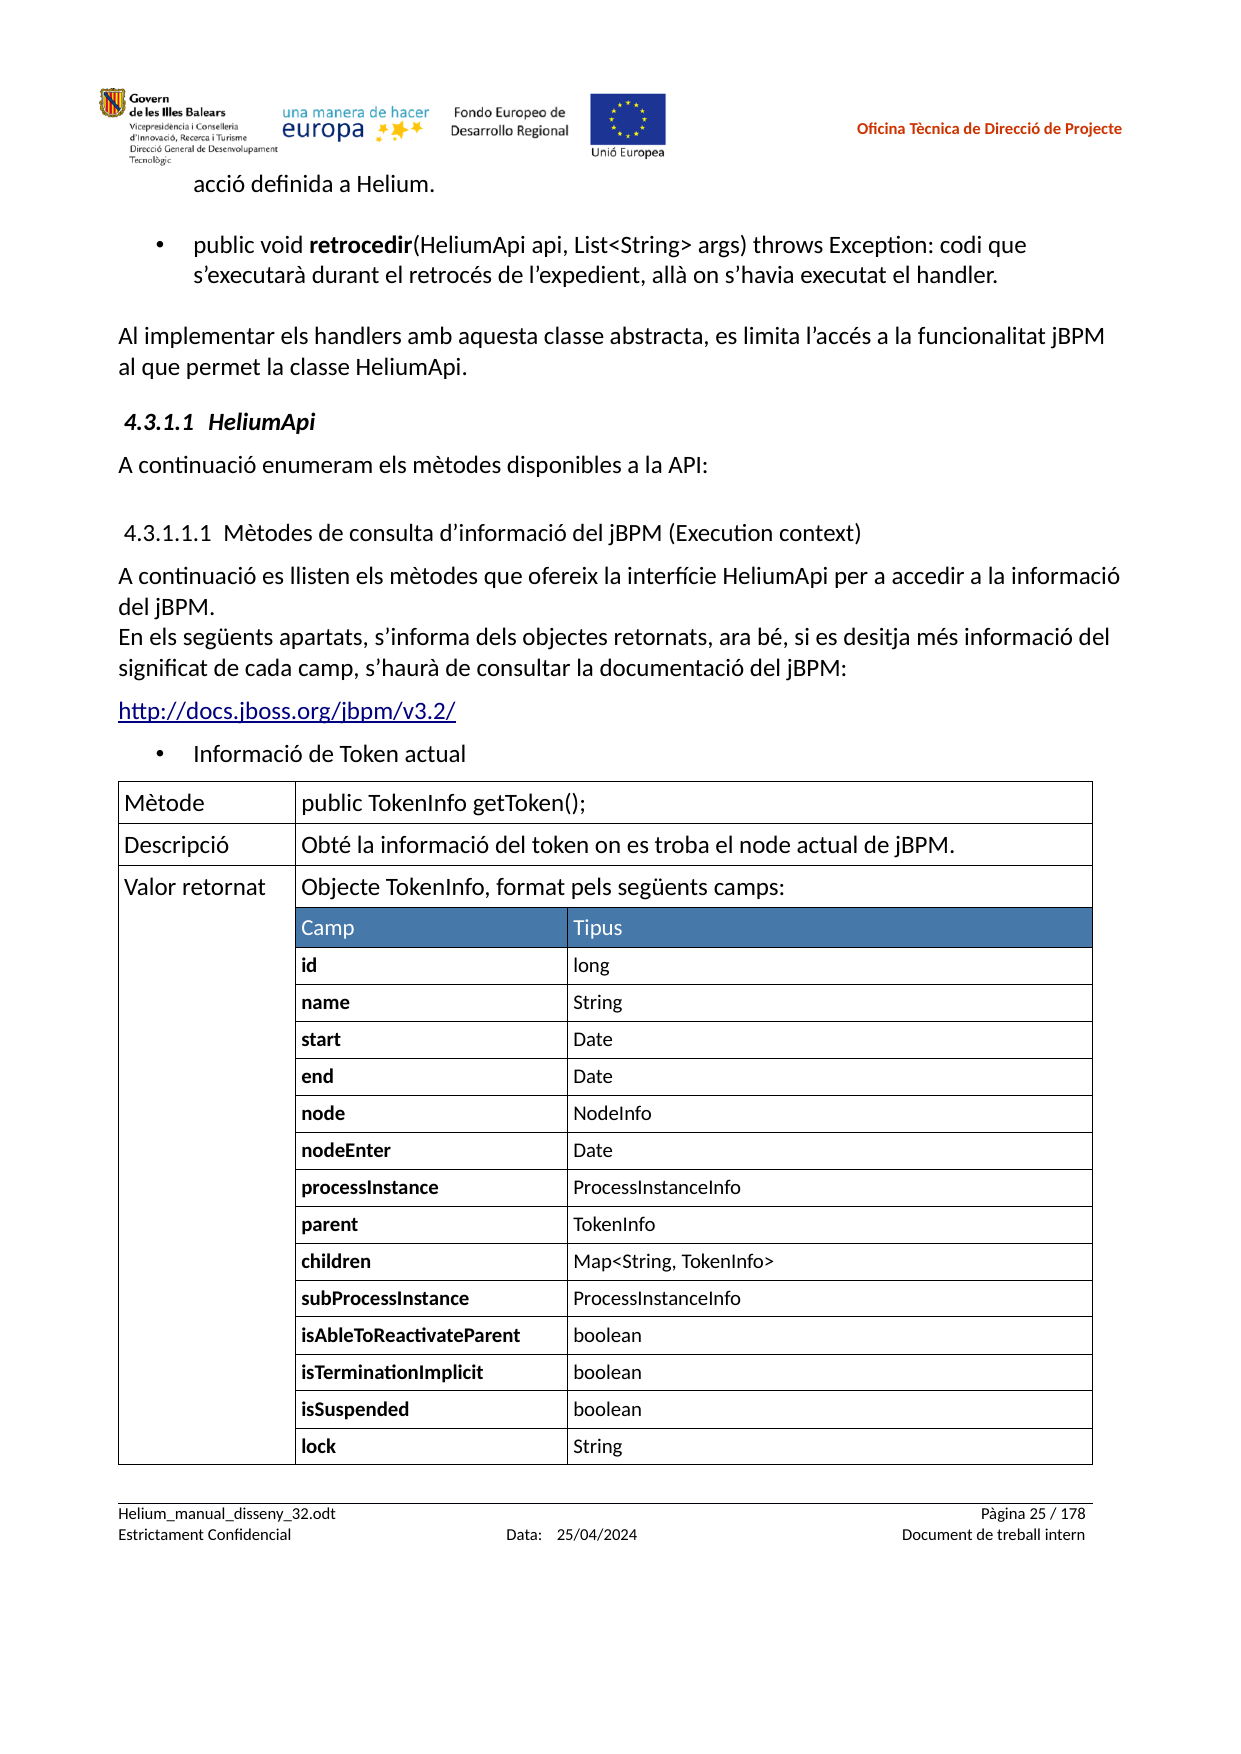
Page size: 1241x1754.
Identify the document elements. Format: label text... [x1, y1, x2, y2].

table_cell boolean [568, 1391, 1092, 1427]
table_cell isTerminationImplicit [296, 1355, 567, 1390]
table_cell isSuspended [296, 1391, 567, 1427]
table_cell children [296, 1244, 567, 1279]
table_header public TokenInfo getToken(); [296, 782, 1092, 823]
table_cell boolean [568, 1317, 1092, 1353]
text A continuació enumeram els mètodes disponibles a la API: [118, 449, 1122, 480]
table_cell subProcessInstance [296, 1281, 567, 1316]
picture [99, 87, 668, 166]
table_cell nodeEnter [296, 1133, 567, 1168]
text A continuació es llisten els mètodes que ofereix la interfície HeliumApi per a accedir a la informació del jBPM. En els següents apartats, s’informa dels objectes retornats, ara bé, si es desitja més informació del significat de cada camp, s’haurà de consultar la documentació del jBPM: [118, 560, 1122, 682]
table_cell Date [568, 1059, 1092, 1094]
table_cell String [568, 985, 1092, 1021]
table_cell Map<String, TokenInfo> [568, 1244, 1092, 1279]
table_cell parent [296, 1207, 567, 1242]
table_cell String [568, 1429, 1092, 1464]
table_cell id [296, 948, 567, 984]
table_cell end [296, 1059, 567, 1094]
table_cell lock [296, 1429, 567, 1464]
table_cell Date [568, 1022, 1092, 1058]
subtitle HeliumApi [118, 407, 1122, 437]
table_cell name [296, 985, 567, 1021]
table_cell Valor retornat [119, 866, 295, 1464]
table_cell boolean [568, 1355, 1092, 1390]
list acció definida a Helium. [156, 168, 1122, 229]
table_cell Camp [296, 908, 567, 947]
table_cell NodeInfo [568, 1096, 1092, 1132]
table_cell ProcessInstanceInfo [568, 1170, 1092, 1206]
subtitle Mètodes de consulta d’informació del jBPM (Execution context) [118, 517, 1122, 548]
text Al implementar els handlers amb aquesta classe abstracta, es limita l’accés a la funcionalitat jBPM al que permet la classe HeliumApi. [118, 321, 1122, 382]
table_cell ProcessInstanceInfo [568, 1281, 1092, 1316]
table_cell Tipus [568, 908, 1092, 947]
table_header Mètode [119, 782, 295, 823]
table_cell Descripció [119, 824, 295, 865]
table_cell Date [568, 1133, 1092, 1168]
table_cell Obté la informació del token on es troba el node actual de jBPM. [296, 824, 1092, 865]
text http://docs.jboss.org/jbpm/v3.2/ [118, 695, 1122, 725]
table_cell isAbleToReactivateParent [296, 1317, 567, 1353]
table_cell Objecte TokenInfo, format pels següents camps: [296, 866, 1092, 907]
table_cell TokenInfo [568, 1207, 1092, 1242]
table_cell long [568, 948, 1092, 984]
list Informació de Token actual [156, 738, 1122, 768]
table_cell start [296, 1022, 567, 1058]
table_cell node [296, 1096, 567, 1132]
list public void retrocedir(HeliumApi api, List<String> args) throws Exception: codi que s’executarà durant el retrocés de l’expedient, allà on s’havia executat el handler. [156, 229, 1122, 290]
table_cell processInstance [296, 1170, 567, 1206]
